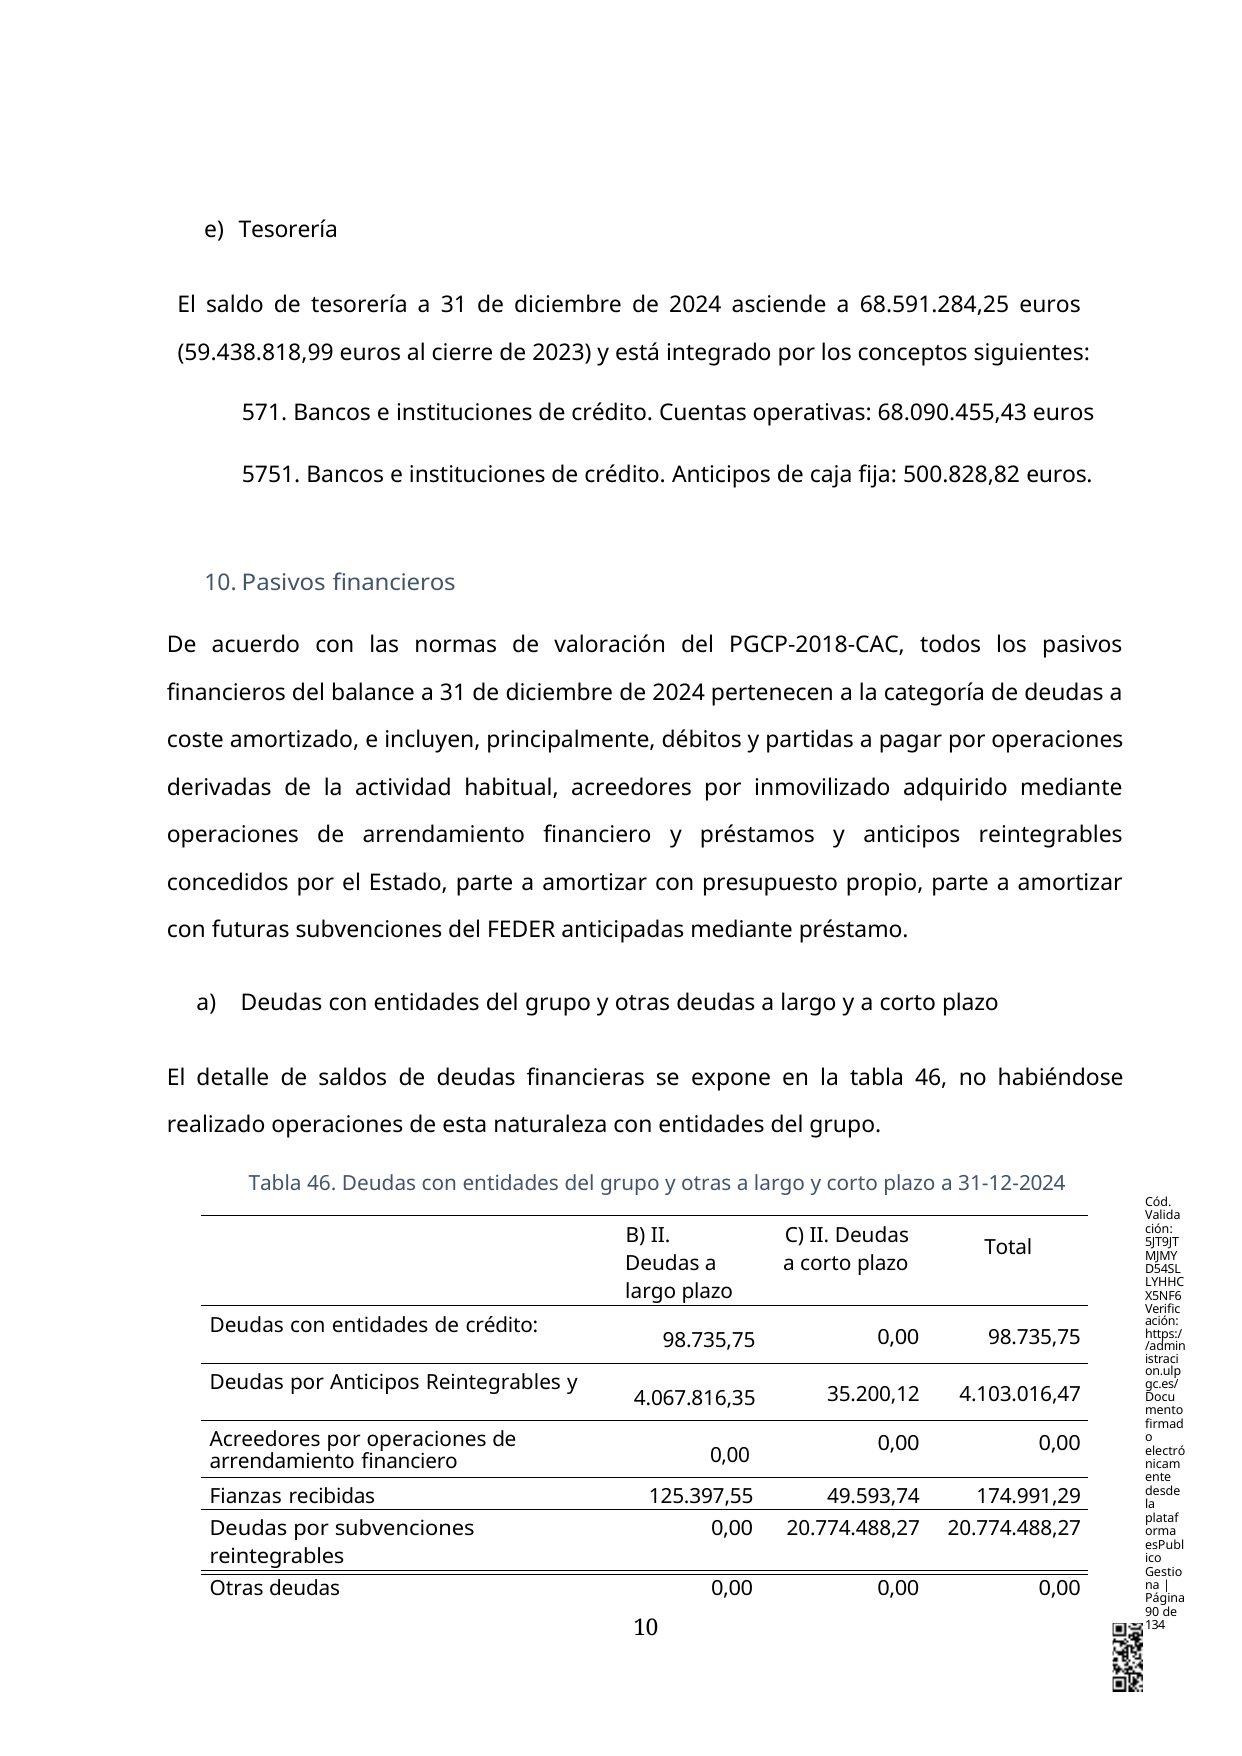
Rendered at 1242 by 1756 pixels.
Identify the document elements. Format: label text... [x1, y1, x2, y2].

text El saldo de tesorería a 31 de diciembre de 2024 asciende a 68.591.284,25 euros (59.438.818,99 euros al cierre de 2023) y está integrado por los conceptos siguientes: [177, 288, 1168, 367]
table_cell 125.397,55 [608, 1478, 770, 1509]
table_cell Deudas por subvenciones reintegrables [201, 1510, 607, 1570]
text Verificación: https://administracion.ulpgc.es/ [1145, 1303, 1186, 1391]
text Tabla 46. Deudas con entidades del grupo y otras a largo y corto plazo a 31-12-2024 [248, 1168, 1186, 1738]
table_header [201, 1216, 607, 1305]
table_cell Acreedores por operaciones de 0,00 [201, 1421, 770, 1454]
table_cell 20.774.488,27 [934, 1510, 1088, 1570]
table_cell 174.991,29 [934, 1478, 1088, 1509]
table_cell 0,00 [608, 1510, 770, 1570]
table_cell Fianzas recibidas [201, 1478, 607, 1509]
table_cell 0,00 [770, 1421, 934, 1454]
table_header B) II. Deudas a largo plazo [608, 1216, 770, 1305]
text De acuerdo con las normas de valoración del PGCP-2018-CAC, todos los pasivos financieros del balance a 31 de diciembre de 2024 pertenecen a la categoría de deudas a coste amortizado, e incluyen, principalmente, débitos y partidas a pagar por operaciones derivadas de la actividad habitual, acreedores por inmovilizado adquirido mediante operaciones de arrendamiento financiero y préstamos y anticipos reintegrables concedidos por el Estado, parte a amortizar con presupuesto propio, parte a amortizar con futuras subvenciones del FEDER anticipadas mediante préstamo. [167, 628, 1124, 944]
table_cell 4.103.016,47 [934, 1364, 1088, 1420]
text e) Tesorería [204, 213, 1168, 244]
text Tabla 46. Deudas con entidades del grupo y otras a largo y corto plazo a 31-12-2024 [194, 1214, 1094, 1573]
table_cell [934, 1455, 1088, 1477]
text Cód. Validación: 5JT9JTMJMYD54SLLYHHCX5NF6 [1145, 1196, 1186, 1303]
table_header C) II. Deudas a corto plazo [770, 1216, 934, 1305]
table_header Total [934, 1216, 1088, 1305]
table_cell arrendamiento financiero [201, 1455, 607, 1477]
table_cell [770, 1455, 934, 1477]
list Pasivos financieros [204, 566, 1168, 597]
table_cell 20.774.488,27 [770, 1510, 934, 1570]
list Deudas con entidades del grupo y otras deudas a largo y a corto plazo [196, 986, 1168, 1017]
table_cell 98.735,75 [934, 1306, 1088, 1362]
table_cell 35.200,12 [770, 1364, 934, 1420]
table_cell 0,00 [934, 1421, 1088, 1454]
table_cell Deudas por Anticipos Reintegrables y 4.067.816,35 [201, 1364, 770, 1420]
text El detalle de saldos de deudas financieras se expone en la tabla 46, no habiéndose realizado operaciones de esta naturaleza con entidades del grupo. [167, 1061, 1124, 1140]
table_cell 49.593,74 [770, 1478, 934, 1509]
table_cell Deudas con entidades de crédito: 98.735,75 [201, 1306, 770, 1362]
table_cell 0,00 [770, 1306, 934, 1362]
table_cell [608, 1455, 770, 1477]
text 571. Bancos e instituciones de crédito. Cuentas operativas: 68.090.455,43 euros 5751. Bancos e instituciones de crédito. Anticipos de caja fija: 500.828,82 euros. [242, 396, 1120, 489]
text Documento firmado electrónicamente desde la plataforma esPublico Gestiona | Página 90 de 134 [1145, 1391, 1186, 1632]
